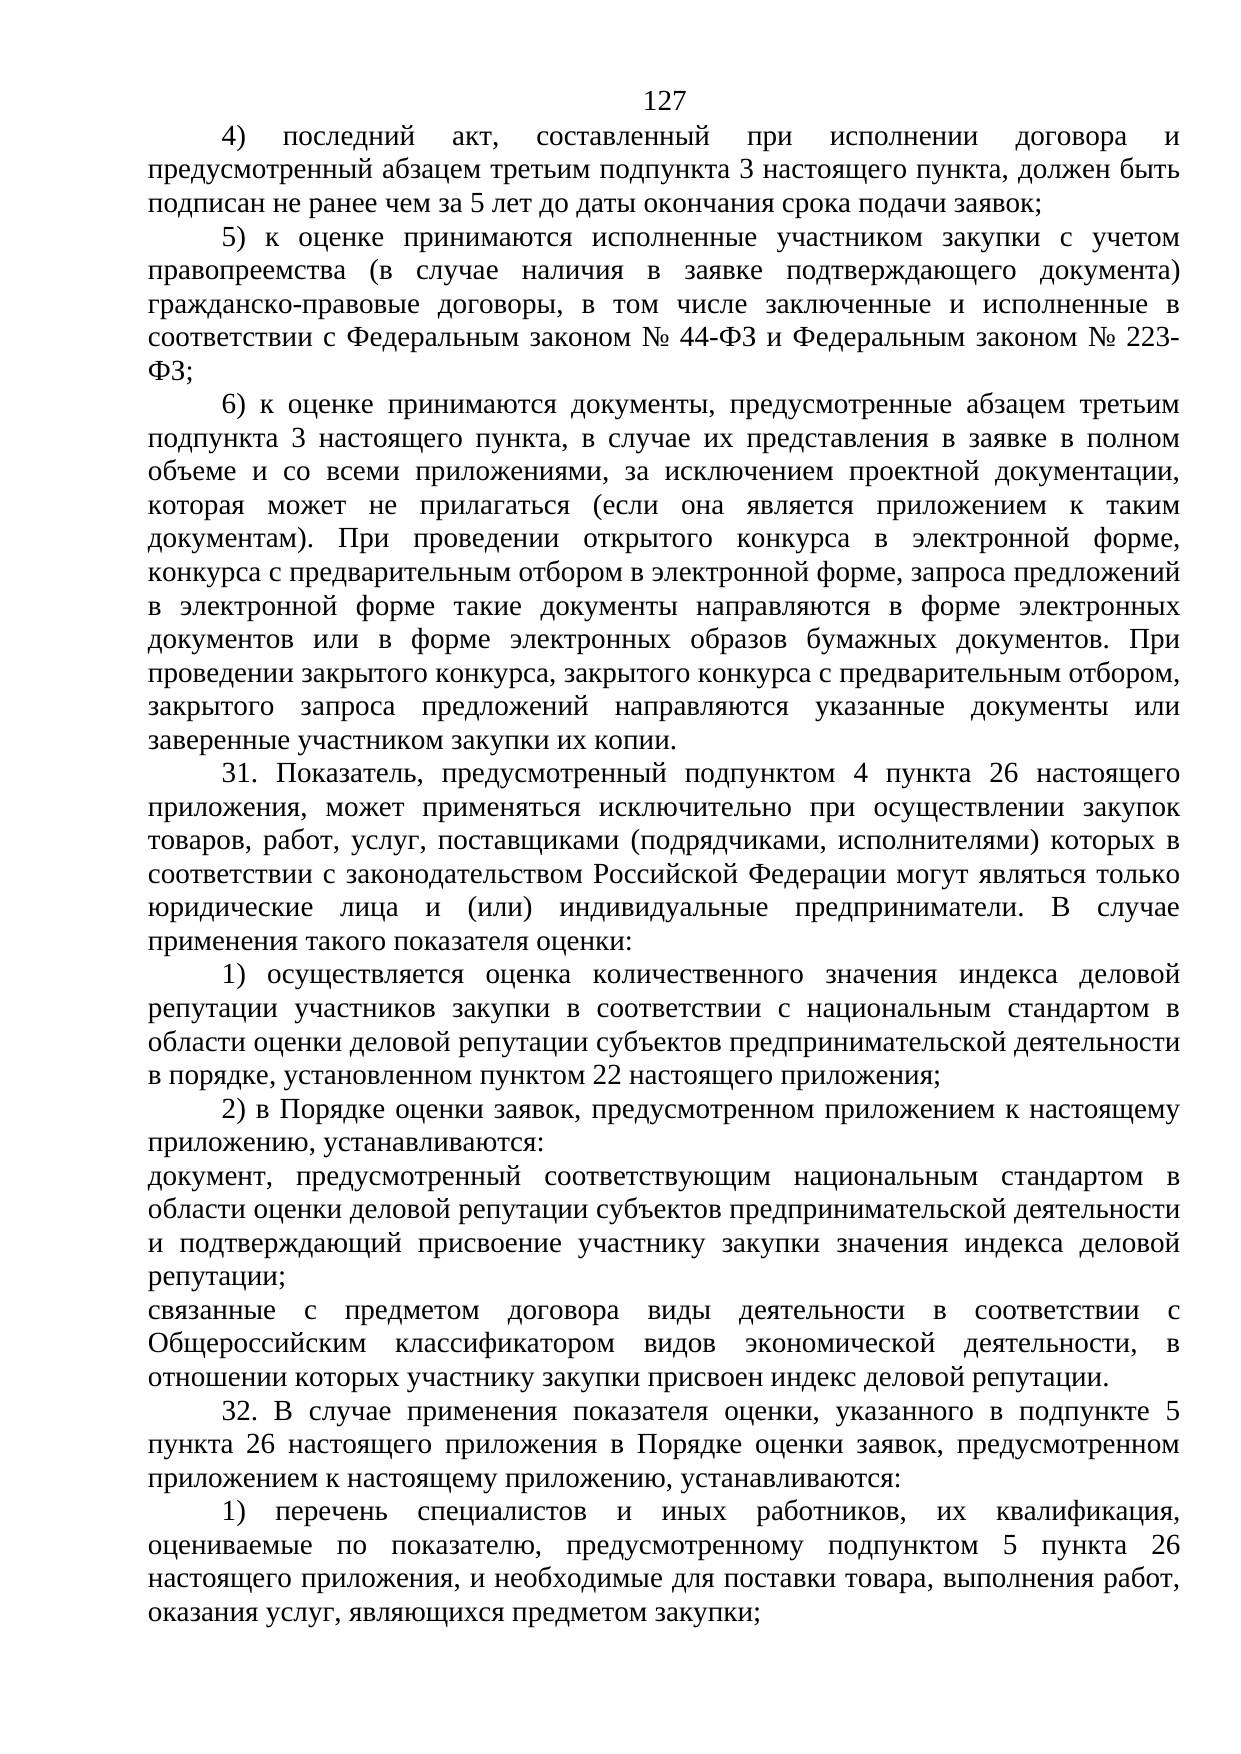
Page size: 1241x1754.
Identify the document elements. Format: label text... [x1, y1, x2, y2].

text документ, предусмотренный соответствующим национальным стандартом в области оценки деловой репутации субъектов предпринимательской деятельности и подтверждающий присвоение участнику закупки значения индекса деловой репутации; [148, 1158, 1181, 1292]
text 2) в Порядке оценки заявок, предусмотренном приложением к настоящему приложению, устанавливаются: [148, 1091, 1181, 1158]
text 1) осуществляется оценка количественного значения индекса деловой репутации участников закупки в соответствии с национальным стандартом в области оценки деловой репутации субъектов предпринимательской деятельности в порядке, установленном пунктом 22 настоящего приложения; [148, 957, 1181, 1091]
text связанные с предметом договора виды деятельности в соответствии с Общероссийским классификатором видов экономической деятельности, в отношении которых участнику закупки присвоен индекс деловой репутации. [148, 1292, 1181, 1393]
text 31. Показатель, предусмотренный подпунктом 4 пункта 26 настоящего приложения, может применяться исключительно при осуществлении закупок товаров, работ, услуг, поставщиками (подрядчиками, исполнителями) которых в соответствии с законодательством Российской Федерации могут являться только юридические лица и (или) индивидуальные предприниматели. В случае применения такого показателя оценки: [148, 755, 1181, 957]
text 32. В случае применения показателя оценки, указанного в подпункте 5 пункта 26 настоящего приложения в Порядке оценки заявок, предусмотренном приложением к настоящему приложению, устанавливаются: [148, 1393, 1181, 1493]
text 1) перечень специалистов и иных работников, их квалификация, оцениваемые по показателю, предусмотренному подпунктом 5 пункта 26 настоящего приложения, и необходимые для поставки товара, выполнения работ, оказания услуг, являющихся предметом закупки; [148, 1493, 1181, 1627]
text 5) к оценке принимаются исполненные участником закупки с учетом правопреемства (в случае наличия в заявке подтверждающего документа) гражданско-правовые договоры, в том числе заключенные и исполненные в соответствии с Федеральным законом № 44-ФЗ и Федеральным законом № 223-ФЗ; [148, 219, 1181, 386]
text 4) последний акт, составленный при исполнении договора и предусмотренный абзацем третьим подпункта 3 настоящего пункта, должен быть подписан не ранее чем за 5 лет до даты окончания срока подачи заявок; [148, 118, 1181, 219]
text 6) к оценке принимаются документы, предусмотренные абзацем третьим подпункта 3 настоящего пункта, в случае их представления в заявке в полном объеме и со всеми приложениями, за исключением проектной документации, которая может не прилагаться (если она является приложением к таким документам). При проведении открытого конкурса в электронной форме, конкурса с предварительным отбором в электронной форме, запроса предложений в электронной форме такие документы направляются в форме электронных документов или в форме электронных образов бумажных документов. При проведении закрытого конкурса, закрытого конкурса с предварительным отбором, закрытого запроса предложений направляются указанные документы или заверенные участником закупки их копии. [148, 386, 1181, 755]
